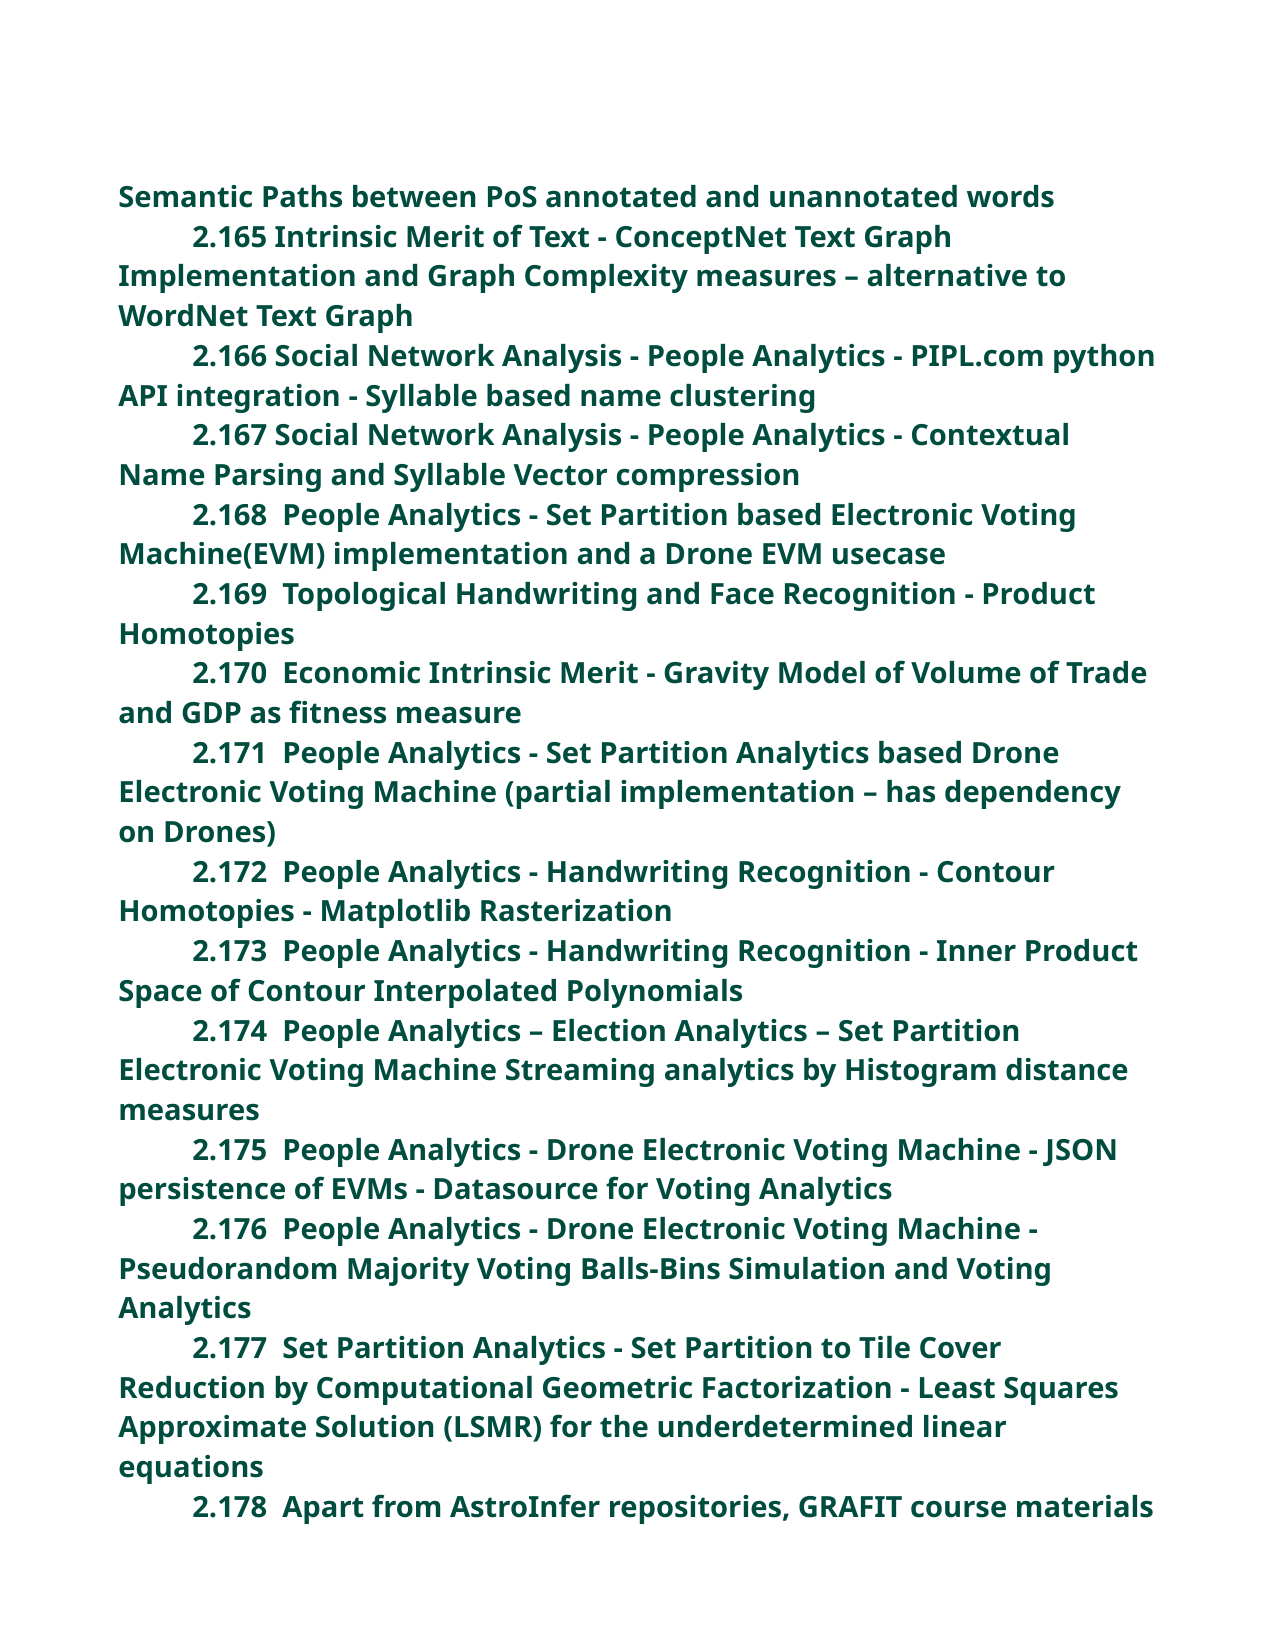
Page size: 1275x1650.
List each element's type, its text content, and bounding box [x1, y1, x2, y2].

text 2.168 People Analytics - Set Partition based Electronic Voting Machine(EVM) implementation and a Drone EVM usecase [118, 494, 1157, 573]
text Semantic Paths between PoS annotated and unannotated words [118, 176, 1157, 216]
text 2.171 People Analytics - Set Partition Analytics based Drone Electronic Voting Machine (partial implementation – has dependency on Drones) [118, 732, 1157, 851]
text 2.178 Apart from AstroInfer repositories, GRAFIT course materials [118, 1486, 1157, 1526]
text 2.166 Social Network Analysis - People Analytics - PIPL.com python API integration - Syllable based name clustering [118, 335, 1157, 414]
text 2.173 People Analytics - Handwriting Recognition - Inner Product Space of Contour Interpolated Polynomials [118, 930, 1157, 1010]
text 2.172 People Analytics - Handwriting Recognition - Contour Homotopies - Matplotlib Rasterization [118, 851, 1157, 930]
text 2.175 People Analytics - Drone Electronic Voting Machine - JSON persistence of EVMs - Datasource for Voting Analytics [118, 1129, 1157, 1208]
text 2.169 Topological Handwriting and Face Recognition - Product Homotopies [118, 573, 1157, 653]
text 2.174 People Analytics – Election Analytics – Set Partition Electronic Voting Machine Streaming analytics by Histogram distance measures [118, 1010, 1157, 1129]
text 2.165 Intrinsic Merit of Text - ConceptNet Text Graph Implementation and Graph Complexity measures – alternative to WordNet Text Graph [118, 216, 1157, 335]
text 2.176 People Analytics - Drone Electronic Voting Machine - Pseudorandom Majority Voting Balls-Bins Simulation and Voting Analytics [118, 1208, 1157, 1327]
text 2.167 Social Network Analysis - People Analytics - Contextual Name Parsing and Syllable Vector compression [118, 414, 1157, 494]
text 2.177 Set Partition Analytics - Set Partition to Tile Cover Reduction by Computational Geometric Factorization - Least Squares Approximate Solution (LSMR) for the underdetermined linear equations [118, 1327, 1157, 1486]
text 2.170 Economic Intrinsic Merit - Gravity Model of Volume of Trade and GDP as fitness measure [118, 653, 1157, 732]
